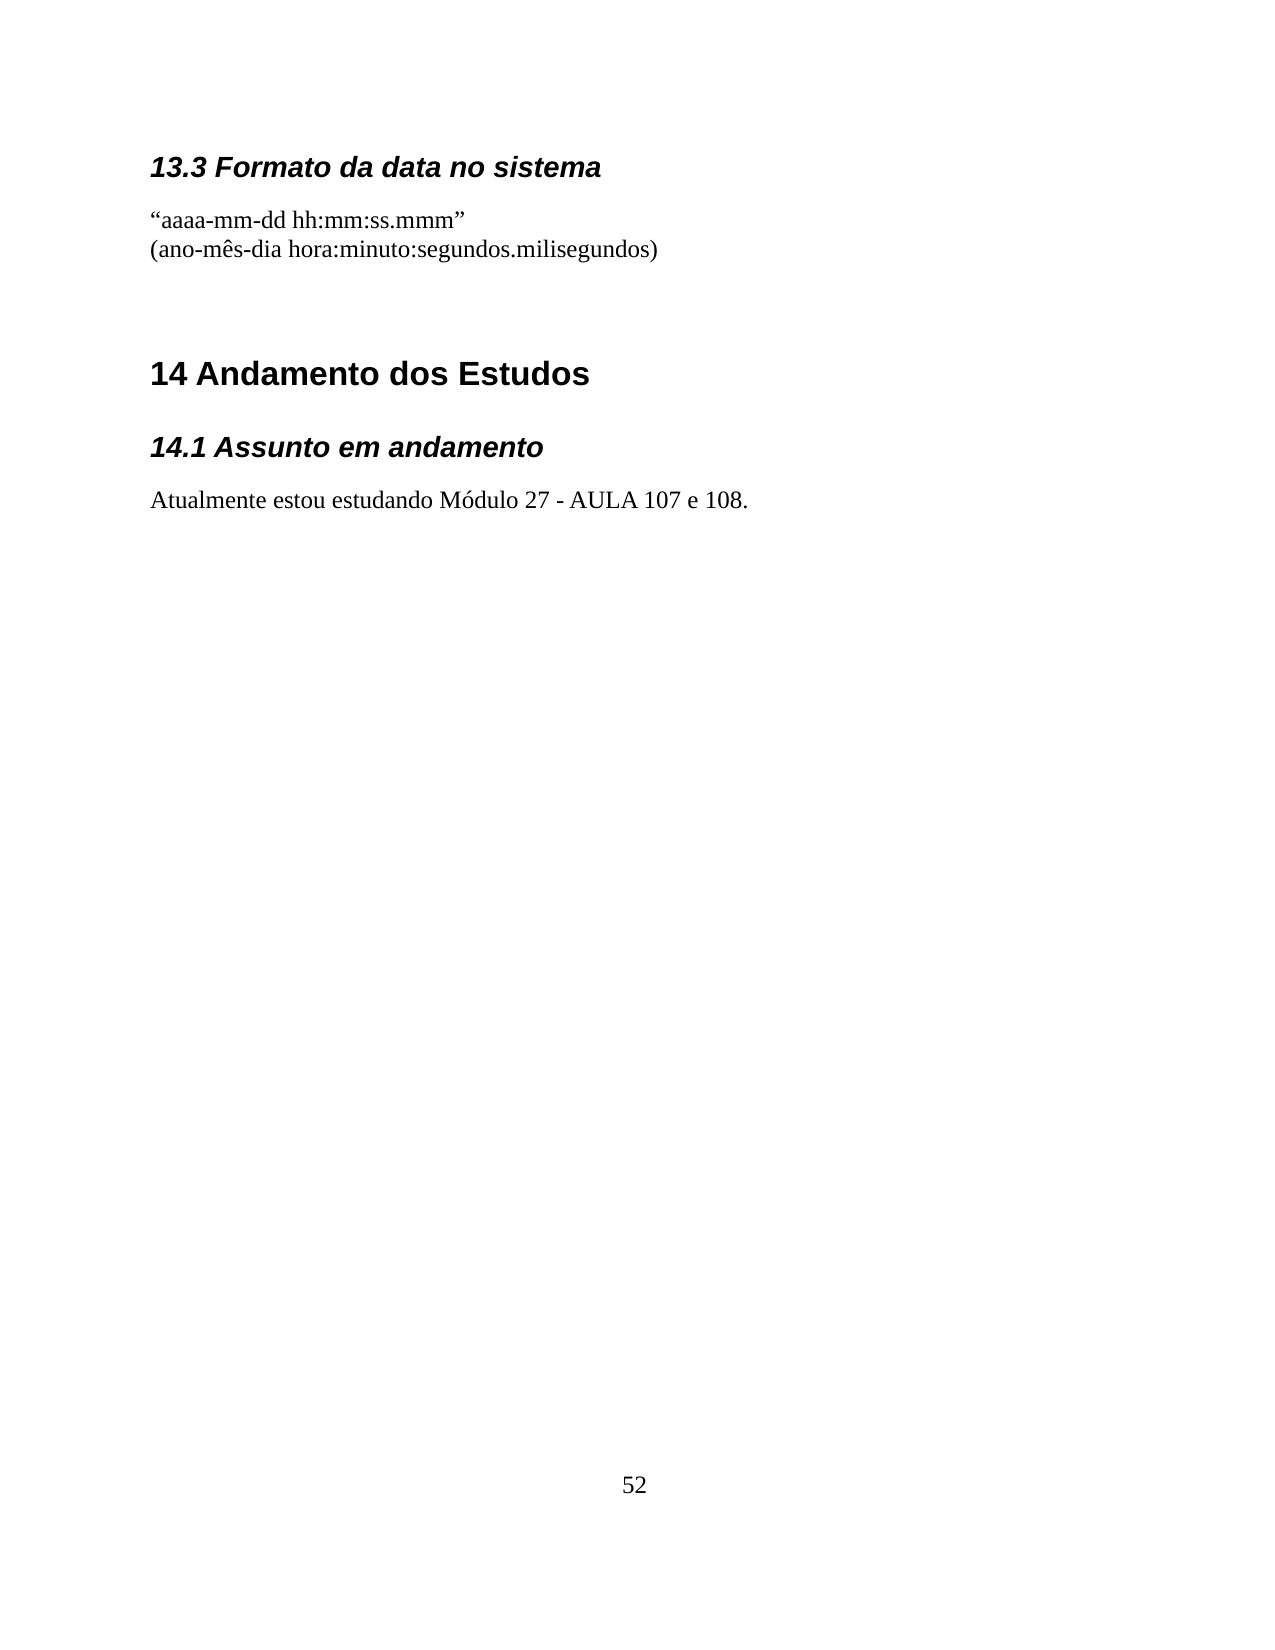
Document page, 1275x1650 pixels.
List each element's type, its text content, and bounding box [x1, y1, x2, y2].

text “aaaa-mm-dd hh:mm:ss.mmm” (ano-mês-dia hora:minuto:segundos.milisegundos) [150, 205, 1125, 291]
subtitle 13.3 Formato da data no sistema [150, 150, 1125, 183]
subtitle 14 Andamento dos Estudos [150, 354, 1125, 393]
subtitle 14.1 Assunto em andamento [150, 430, 1125, 464]
text Atualmente estou estudando Módulo 27 - AULA 107 e 108. [150, 485, 1125, 543]
